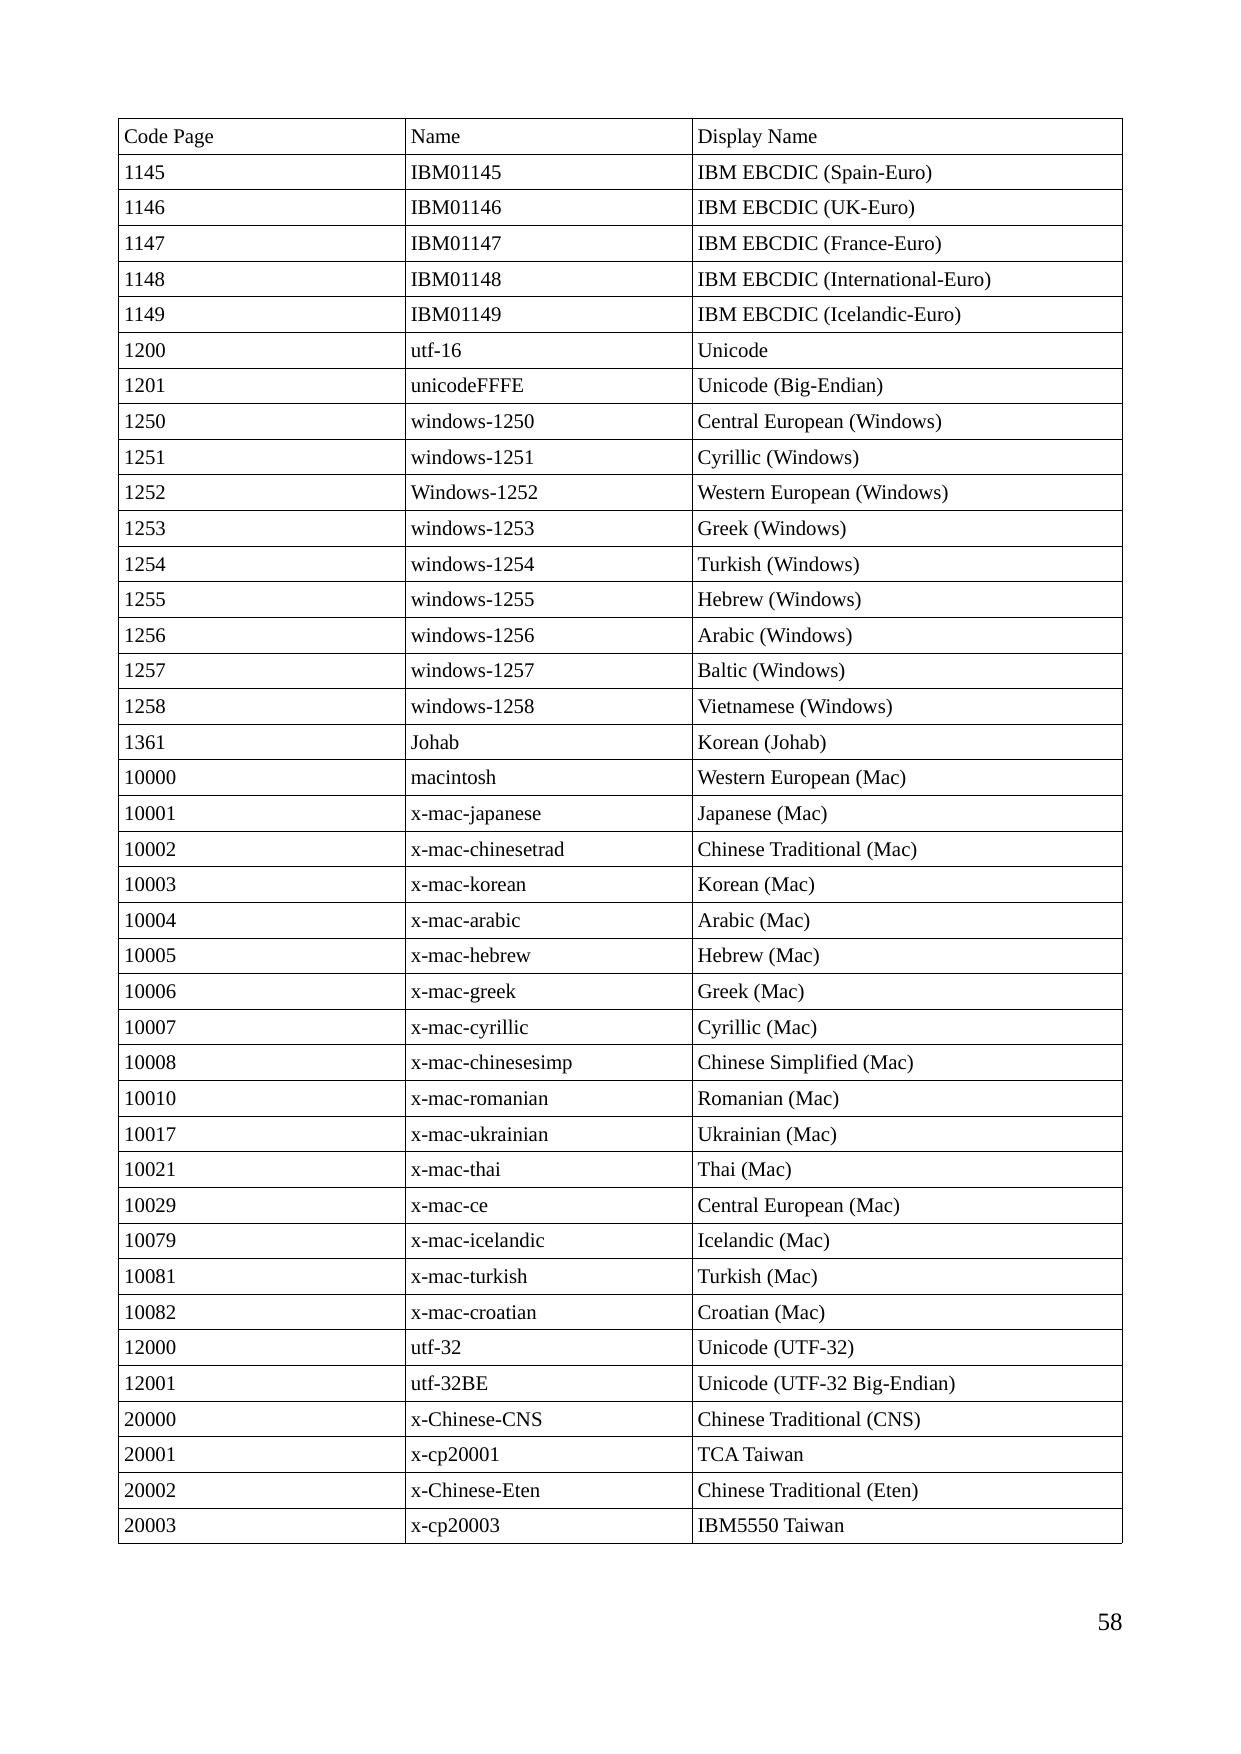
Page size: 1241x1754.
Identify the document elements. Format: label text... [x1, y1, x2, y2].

table_cell utf-32BE [406, 1366, 692, 1401]
table_cell 1253 [119, 511, 405, 546]
table_cell x-mac-romanian [406, 1081, 692, 1116]
table_cell x-mac-chinesetrad [406, 832, 692, 866]
table_cell 1251 [119, 440, 405, 474]
table_cell x-cp20003 [406, 1509, 692, 1543]
table_cell Icelandic (Mac) [693, 1224, 1122, 1258]
table_cell IBM EBCDIC (International-Euro) [693, 262, 1122, 296]
table_header Code Page [119, 119, 405, 154]
table_cell 1146 [119, 190, 405, 225]
table_cell 1201 [119, 369, 405, 403]
table_cell 1252 [119, 475, 405, 510]
table_cell 1250 [119, 404, 405, 439]
table_cell 10029 [119, 1188, 405, 1222]
table_cell x-mac-ce [406, 1188, 692, 1222]
table_cell Romanian (Mac) [693, 1081, 1122, 1116]
table_cell Central European (Windows) [693, 404, 1122, 439]
table_cell x-mac-cyrillic [406, 1010, 692, 1044]
table_cell x-mac-ukrainian [406, 1117, 692, 1151]
table_cell 1361 [119, 725, 405, 759]
table_cell 1147 [119, 226, 405, 261]
table_cell 10081 [119, 1259, 405, 1294]
table_cell IBM EBCDIC (Spain-Euro) [693, 155, 1122, 189]
table_cell unicodeFFFE [406, 369, 692, 403]
table_cell x-mac-hebrew [406, 939, 692, 973]
table_cell 20001 [119, 1437, 405, 1472]
table_cell x-mac-japanese [406, 796, 692, 831]
table_cell Hebrew (Mac) [693, 939, 1122, 973]
table_cell Unicode (Big-Endian) [693, 369, 1122, 403]
table_cell Chinese Traditional (CNS) [693, 1402, 1122, 1436]
table_cell x-mac-icelandic [406, 1224, 692, 1258]
table_cell x-mac-thai [406, 1152, 692, 1187]
table_cell IBM EBCDIC (France-Euro) [693, 226, 1122, 261]
table_cell 10004 [119, 903, 405, 937]
table_cell 12001 [119, 1366, 405, 1401]
table_cell x-cp20001 [406, 1437, 692, 1472]
table_cell x-mac-croatian [406, 1295, 692, 1329]
table_cell windows-1257 [406, 654, 692, 688]
table_cell 10021 [119, 1152, 405, 1187]
table_cell windows-1255 [406, 582, 692, 617]
table_cell x-mac-greek [406, 974, 692, 1009]
table_cell IBM01145 [406, 155, 692, 189]
table_cell 12000 [119, 1330, 405, 1365]
table_cell Baltic (Windows) [693, 654, 1122, 688]
table_cell Western European (Mac) [693, 760, 1122, 795]
table_cell 1149 [119, 297, 405, 332]
table_cell 1257 [119, 654, 405, 688]
table_cell Arabic (Mac) [693, 903, 1122, 937]
table_cell 10000 [119, 760, 405, 795]
table_cell 1254 [119, 547, 405, 581]
table_cell x-Chinese-Eten [406, 1473, 692, 1507]
table_cell Central European (Mac) [693, 1188, 1122, 1222]
table_cell 20002 [119, 1473, 405, 1507]
table_cell Chinese Simplified (Mac) [693, 1045, 1122, 1080]
table_cell IBM EBCDIC (Icelandic-Euro) [693, 297, 1122, 332]
table_cell 20003 [119, 1509, 405, 1543]
table_cell IBM01147 [406, 226, 692, 261]
table_cell 10007 [119, 1010, 405, 1044]
table_cell Vietnamese (Windows) [693, 689, 1122, 724]
table_cell Thai (Mac) [693, 1152, 1122, 1187]
table_cell 1255 [119, 582, 405, 617]
table_cell 10003 [119, 867, 405, 902]
table_cell Arabic (Windows) [693, 618, 1122, 652]
table_header Name [406, 119, 692, 154]
table_cell windows-1258 [406, 689, 692, 724]
table_cell Turkish (Mac) [693, 1259, 1122, 1294]
table_cell 10002 [119, 832, 405, 866]
table_cell Greek (Mac) [693, 974, 1122, 1009]
table_cell 10079 [119, 1224, 405, 1258]
table_cell 1200 [119, 333, 405, 367]
table_cell Johab [406, 725, 692, 759]
table_cell windows-1250 [406, 404, 692, 439]
table_cell macintosh [406, 760, 692, 795]
table_cell Korean (Mac) [693, 867, 1122, 902]
table_cell IBM01149 [406, 297, 692, 332]
table_cell 1258 [119, 689, 405, 724]
table_cell Unicode (UTF-32) [693, 1330, 1122, 1365]
table_cell TCA Taiwan [693, 1437, 1122, 1472]
table_cell 10001 [119, 796, 405, 831]
table_cell x-mac-turkish [406, 1259, 692, 1294]
table_cell Turkish (Windows) [693, 547, 1122, 581]
table_cell Ukrainian (Mac) [693, 1117, 1122, 1151]
table_cell 1145 [119, 155, 405, 189]
table_cell x-mac-chinesesimp [406, 1045, 692, 1080]
table_cell 10082 [119, 1295, 405, 1329]
table_cell Western European (Windows) [693, 475, 1122, 510]
table_cell 10008 [119, 1045, 405, 1080]
table_cell 10017 [119, 1117, 405, 1151]
table_cell Chinese Traditional (Mac) [693, 832, 1122, 866]
table_cell IBM EBCDIC (UK-Euro) [693, 190, 1122, 225]
table_cell Greek (Windows) [693, 511, 1122, 546]
table_cell Croatian (Mac) [693, 1295, 1122, 1329]
table_cell 10006 [119, 974, 405, 1009]
table_cell IBM5550 Taiwan [693, 1509, 1122, 1543]
table_cell windows-1256 [406, 618, 692, 652]
table_cell 1256 [119, 618, 405, 652]
table_cell Japanese (Mac) [693, 796, 1122, 831]
table_cell x-Chinese-CNS [406, 1402, 692, 1436]
table_cell Unicode [693, 333, 1122, 367]
table_cell 1148 [119, 262, 405, 296]
table_cell x-mac-korean [406, 867, 692, 902]
table_cell Chinese Traditional (Eten) [693, 1473, 1122, 1507]
table_cell utf-32 [406, 1330, 692, 1365]
table_cell Windows-1252 [406, 475, 692, 510]
table_cell 20000 [119, 1402, 405, 1436]
table_cell Cyrillic (Mac) [693, 1010, 1122, 1044]
table_cell 10005 [119, 939, 405, 973]
table_cell windows-1251 [406, 440, 692, 474]
table_cell IBM01146 [406, 190, 692, 225]
table_cell x-mac-arabic [406, 903, 692, 937]
table_cell Unicode (UTF-32 Big-Endian) [693, 1366, 1122, 1401]
table_cell Korean (Johab) [693, 725, 1122, 759]
table_cell IBM01148 [406, 262, 692, 296]
table_cell Hebrew (Windows) [693, 582, 1122, 617]
table_cell windows-1253 [406, 511, 692, 546]
table_cell Cyrillic (Windows) [693, 440, 1122, 474]
table_cell windows-1254 [406, 547, 692, 581]
table_cell 10010 [119, 1081, 405, 1116]
table_header Display Name [693, 119, 1122, 154]
table_cell utf-16 [406, 333, 692, 367]
